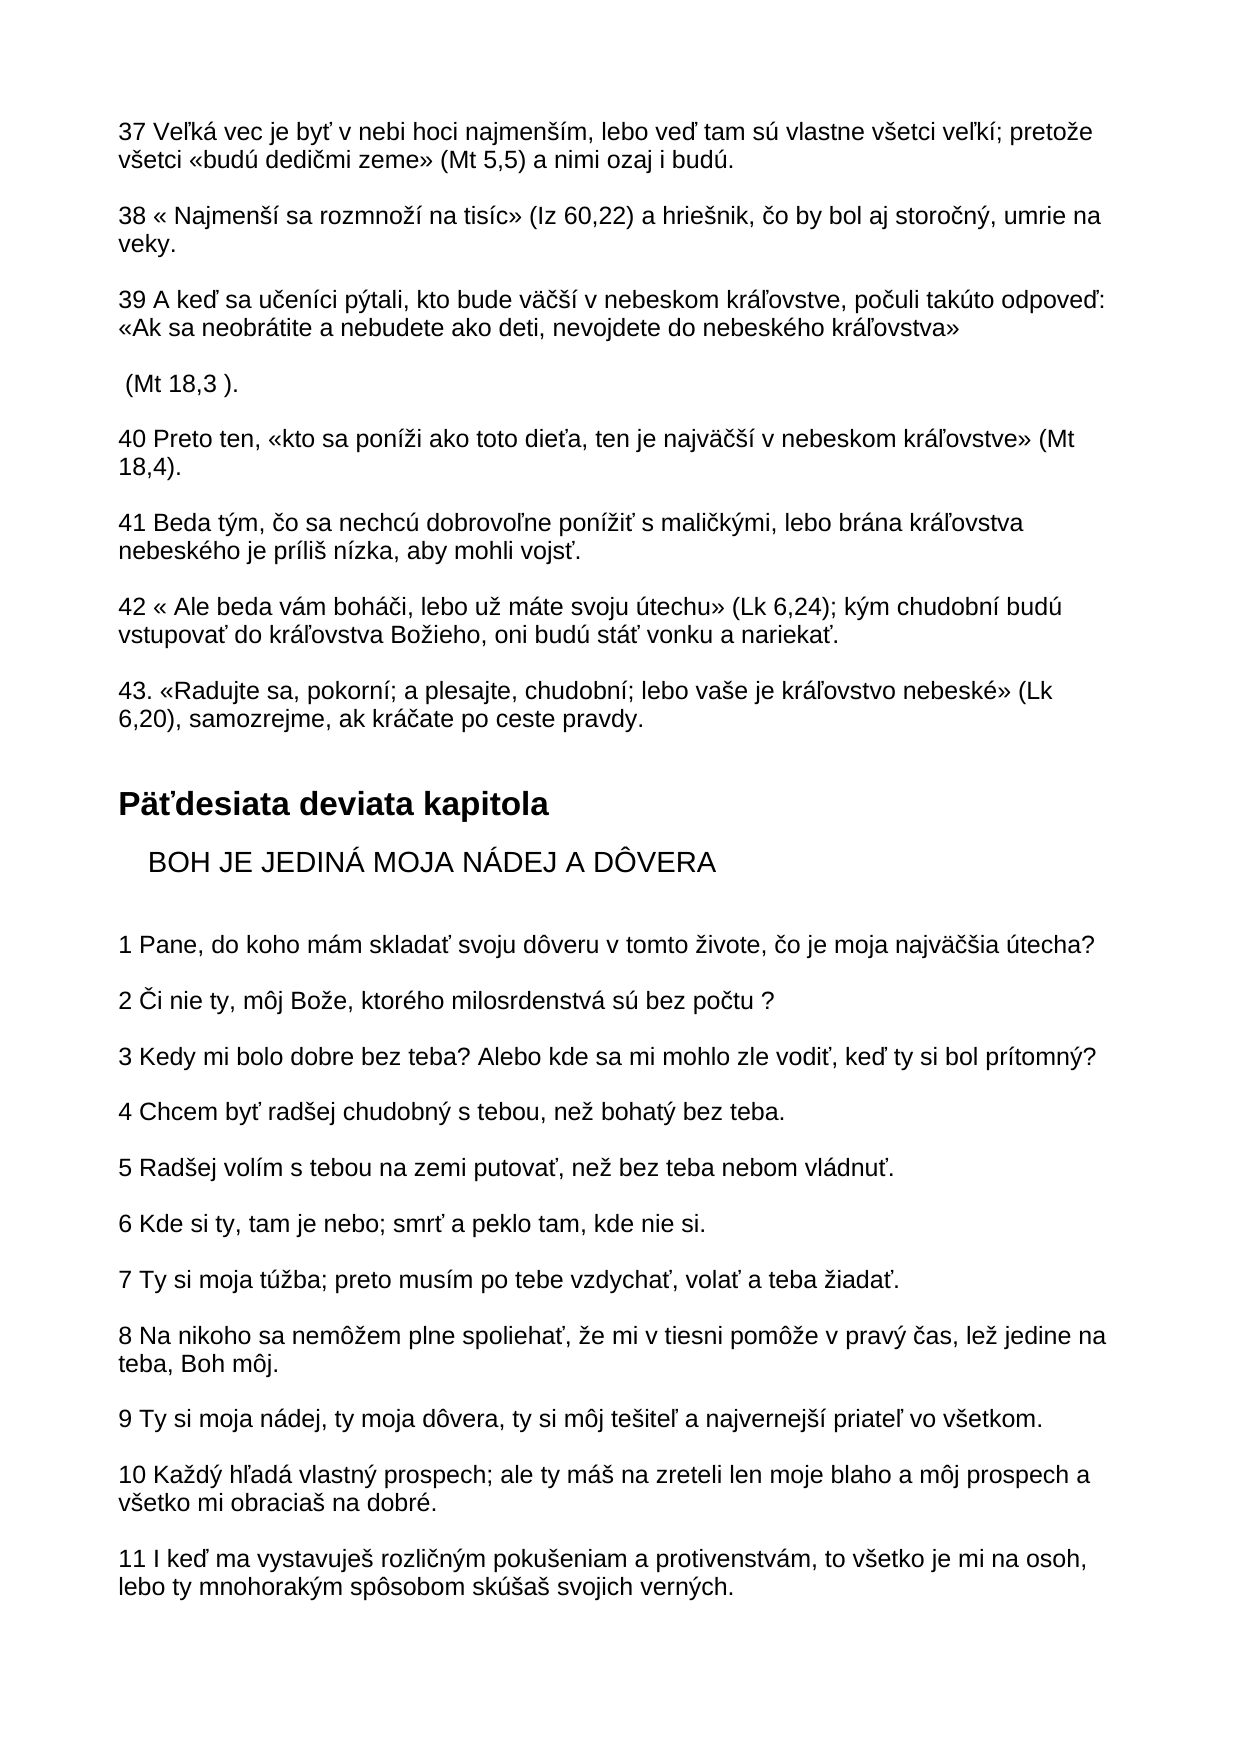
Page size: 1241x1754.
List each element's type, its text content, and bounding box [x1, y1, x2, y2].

text 38 « Najmenší sa rozmnoží na tisíc» (Iz 60,22) a hriešnik, čo by bol aj storočný, umrie na veky. [118, 202, 1122, 258]
text 6 Kde si ty, tam je nebo; smrť a peklo tam, kde nie si. [118, 1210, 1122, 1238]
text 10 Každý hľadá vlastný prospech; ale ty máš na zreteli len moje blaho a môj prospech a všetko mi obraciaš na dobré. [118, 1461, 1122, 1517]
text 4 Chcem byť radšej chudobný s tebou, než bohatý bez teba. [118, 1098, 1122, 1126]
text 8 Na nikoho sa nemôžem plne spoliehať, že mi v tiesni pomôže v pravý čas, lež jedine na teba, Boh môj. [118, 1321, 1122, 1377]
text 41 Beda tým, čo sa nechcú dobrovoľne ponížiť s maličkými, lebo brána kráľovstva nebeského je príliš nízka, aby mohli vojsť. [118, 509, 1122, 565]
text 2 Či nie ty, môj Bože, ktorého milosrdenstvá sú bez počtu ? [118, 986, 1122, 1014]
text 11 I keď ma vystavuješ rozličným pokušeniam a protivenstvám, to všetko je mi na osoh, lebo ty mnohorakým spôsobom skúšaš svojich verných. [118, 1545, 1122, 1601]
text 3 Kedy mi bolo dobre bez teba? Alebo kde sa mi mohlo zle vodiť, keď ty si bol prítomný? [118, 1042, 1122, 1070]
text 7 Ty si moja túžba; preto musím po tebe vzdychať, volať a teba žiadať. [118, 1266, 1122, 1293]
text 42 « Ale beda vám boháči, lebo už máte svoju útechu» (Lk 6,24); kým chudobní budú vstupovať do kráľovstva Božieho, oni budú stáť vonku a nariekať. [118, 593, 1122, 648]
subtitle Päťdesiata deviata kapitola [118, 785, 1122, 822]
subtitle BOH JE JEDINÁ MOJA NÁDEJ A DÔVERA [148, 846, 1122, 879]
text 5 Radšej volím s tebou na zemi putovať, než bez teba nebom vládnuť. [118, 1154, 1122, 1182]
text 37 Veľká vec je byť v nebi hoci najmenším, lebo veď tam sú vlastne všetci veľkí; pretože všetci «budú dedičmi zeme» (Mt 5,5) a nimi ozaj i budú. [118, 118, 1122, 174]
text 40 Preto ten, «kto sa poníži ako toto dieťa, ten je najväčší v nebeskom kráľovstve» (Mt 18,4). [118, 425, 1122, 481]
text 9 Ty si moja nádej, ty moja dôvera, ty si môj tešiteľ a najvernejší priateľ vo všetkom. [118, 1405, 1122, 1433]
text 39 A keď sa učeníci pýtali, kto bude väčší v nebeskom kráľovstve, počuli takúto odpoveď: «Ak sa neobrátite a nebudete ako deti, nevojdete do nebeského kráľovstva» [118, 286, 1122, 341]
text (Mt 18,3 ). [118, 369, 1122, 397]
text 43. «Radujte sa, pokorní; a plesajte, chudobní; lebo vaše je kráľovstvo nebeské» (Lk 6,20), samozrejme, ak kráčate po ceste pravdy. [118, 676, 1122, 732]
text 1 Pane, do koho mám skladať svoju dôveru v tomto živote, čo je moja najväčšia útecha? [118, 931, 1122, 958]
